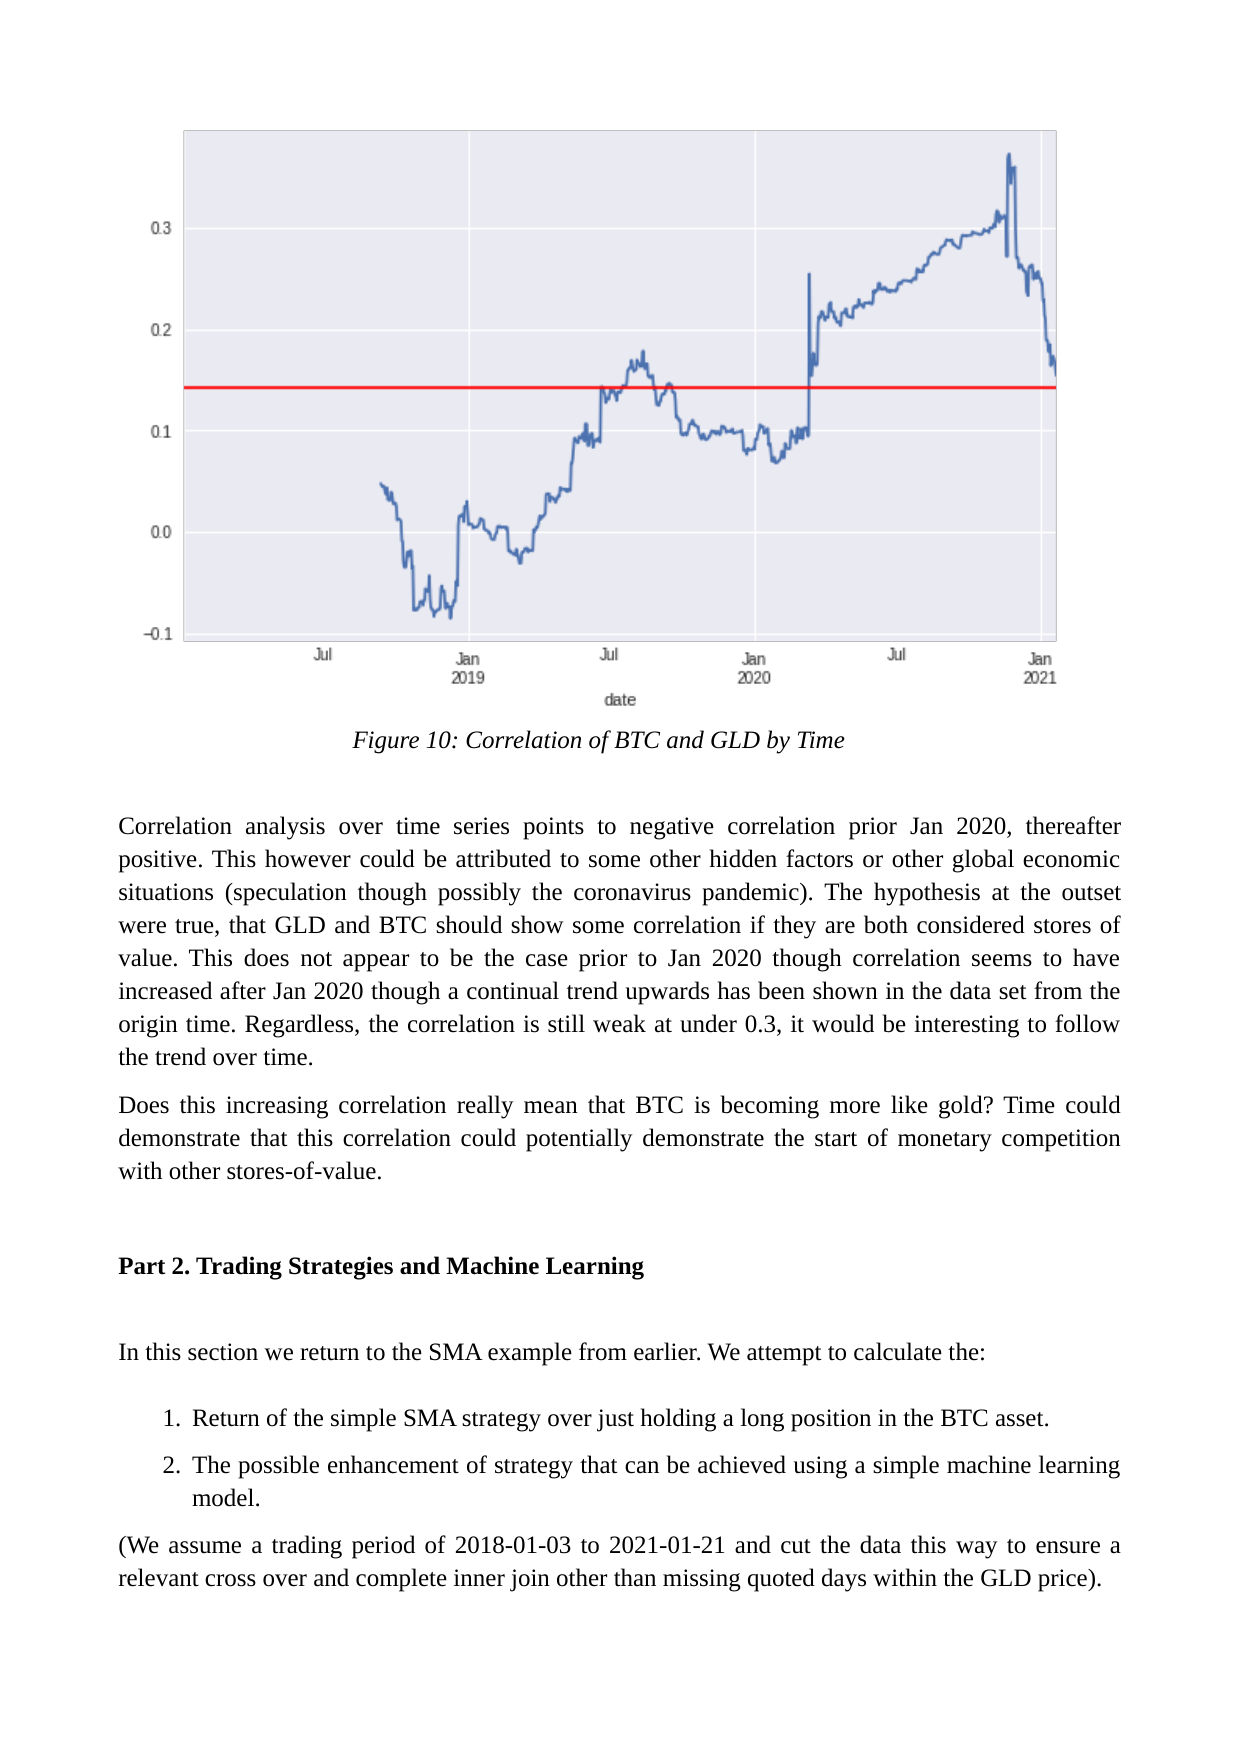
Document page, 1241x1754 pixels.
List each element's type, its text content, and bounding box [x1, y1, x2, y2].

list Return of the simple SMA strategy over just holding a long position in the BTC asset. [162, 1403, 1122, 1432]
picture [131, 121, 1069, 720]
text Correlation analysis over time series points to negative correlation prior Jan 2020, thereafter positive. This however could be attributed to some other hidden factors or other global economic situations (speculation though possibly the coronavirus pandemic). The hypothesis at the outset were true, that GLD and BTC should show some correlation if they are both considered stores of value. This does not appear to be the case prior to Jan 2020 though correlation seems to have increased after Jan 2020 though a continual trend upwards has been shown in the data set from the origin time. Regardless, the correlation is still weak at under 0.3, it would be interesting to follow the trend over time. [118, 811, 1122, 1071]
text (We assume a trading period of 2018-01-03 to 2021-01-21 and cut the data this way to ensure a relevant cross over and complete inner join other than missing quoted days within the GLD price). [118, 1531, 1122, 1592]
text In this section we return to the SMA example from earlier. We attempt to calculate the: [118, 1337, 1122, 1366]
text Figure 10: Correlation of BTC and GLD by Time [131, 720, 1068, 753]
subtitle Part 2. Trading Strategies and Machine Learning [118, 1251, 1122, 1280]
list The possible enhancement of strategy that can be achieved using a simple machine learning model. [162, 1450, 1122, 1512]
text Does this increasing correlation really mean that BTC is becoming more like gold? Time could demonstrate that this correlation could potentially demonstrate the start of monetary competition with other stores-of-value. [118, 1090, 1122, 1184]
